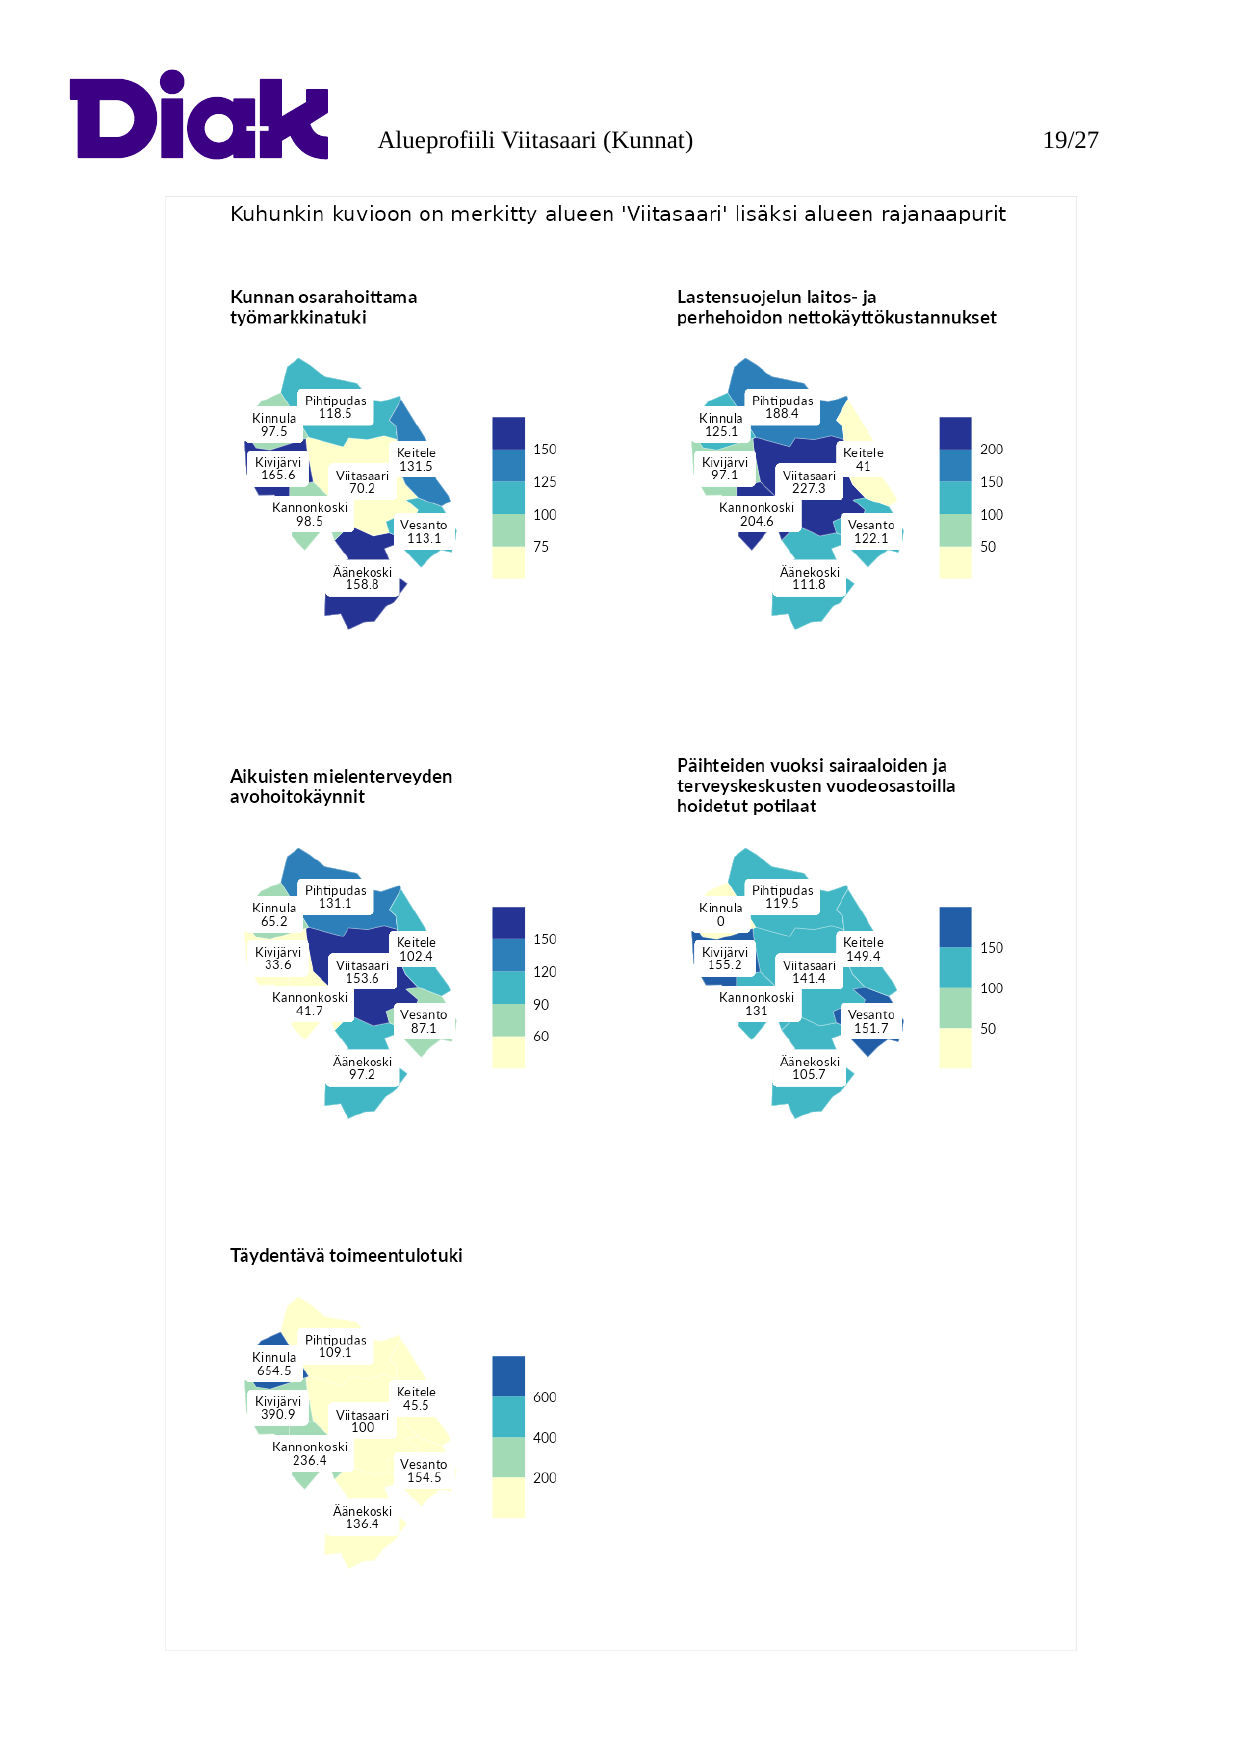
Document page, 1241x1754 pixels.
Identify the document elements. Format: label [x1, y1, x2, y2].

picture [61, 196, 1179, 1651]
